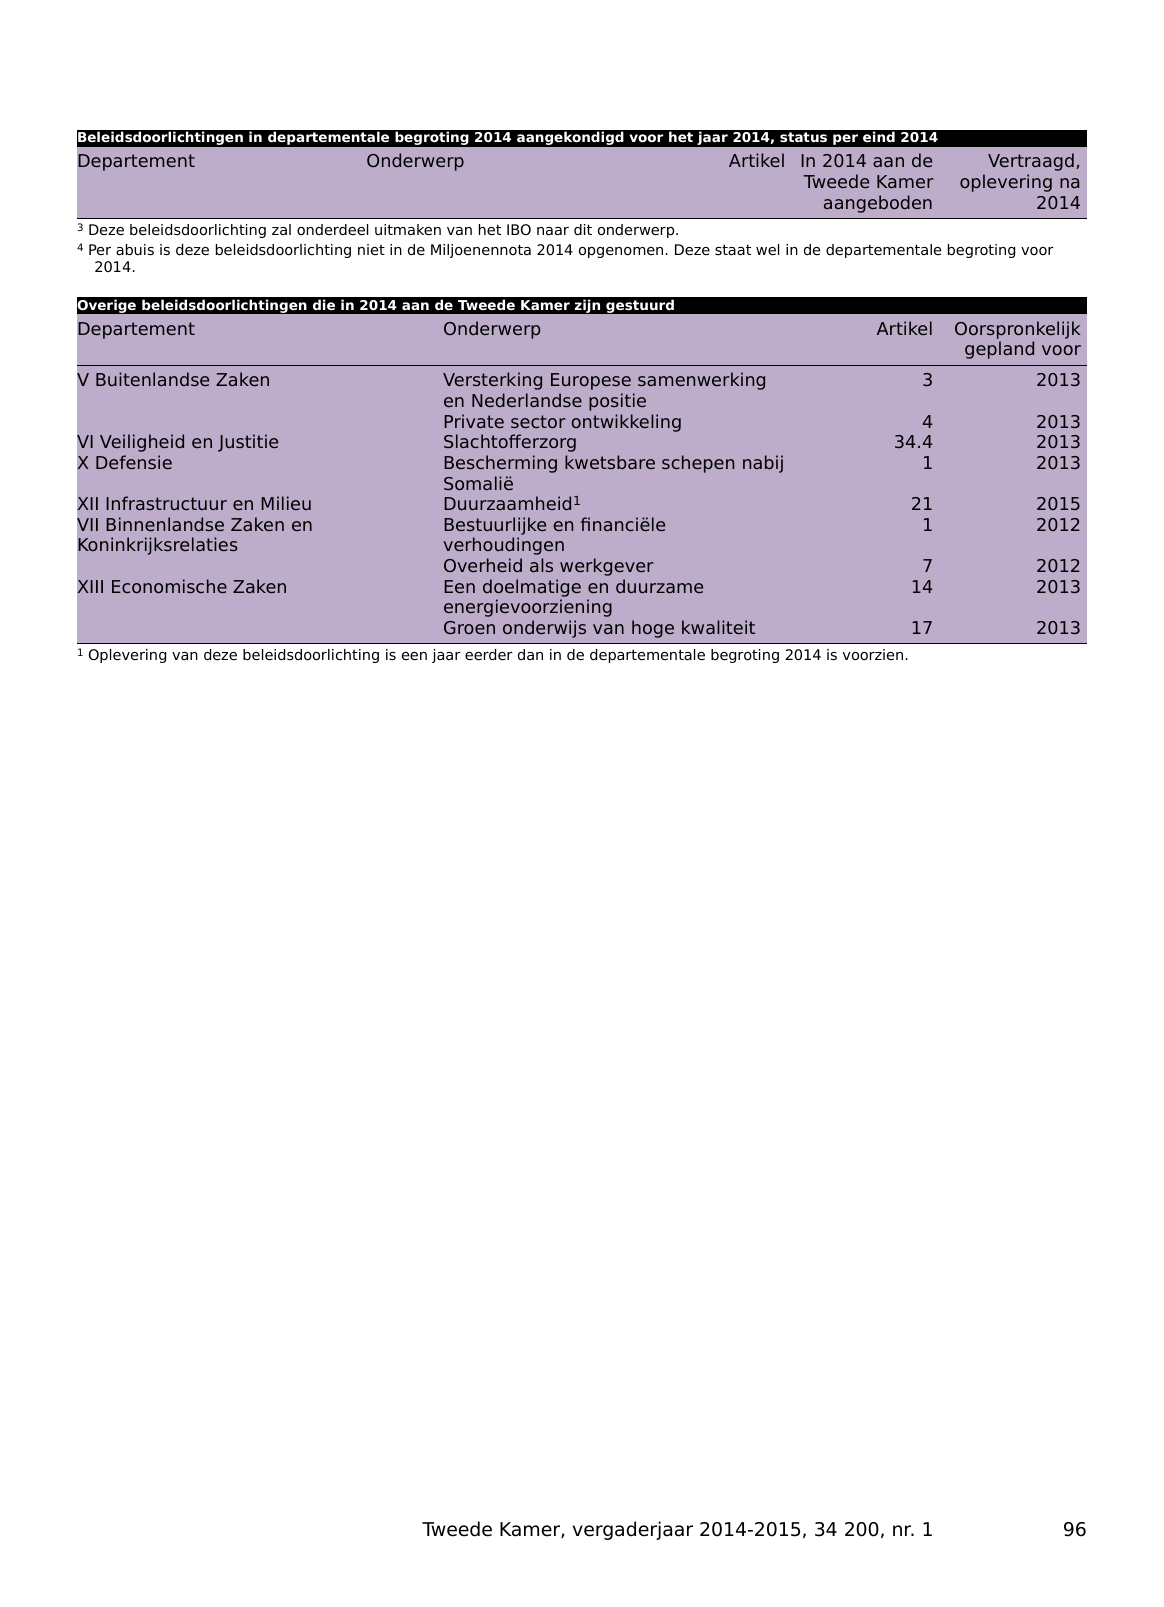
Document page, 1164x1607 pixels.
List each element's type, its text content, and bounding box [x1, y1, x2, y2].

table_cell Onderwerp [437, 314, 791, 365]
table_cell VII Binnenlandse Zaken en Koninkrijksrelaties [77, 515, 437, 556]
table_cell Versterking Europese samenwerking en Nederlandse positie [437, 366, 791, 412]
table_cell 2013 [939, 366, 1087, 412]
table_cell VI Veiligheid en Justitie [77, 432, 437, 453]
table_cell Departement [77, 314, 437, 365]
table_cell 17 [791, 618, 939, 643]
table_cell 2012 [939, 556, 1087, 577]
table_cell Artikel [644, 147, 791, 218]
table_header Beleidsdoorlichtingen in departementale begroting 2014 aangekondigd voor het jaar 2014, status per eind 2014 [77, 130, 1087, 146]
table_cell 34.4 [791, 432, 939, 453]
table_cell Slachtofferzorg [437, 432, 791, 453]
table_cell In 2014 aan de Tweede Kamer aangeboden [791, 147, 939, 218]
table_cell V Buitenlandse Zaken [77, 366, 437, 412]
table_cell 2015 [939, 494, 1087, 515]
table_cell Onderwerp [360, 147, 644, 218]
table_cell 2013 [939, 432, 1087, 453]
table_cell Bestuurlijke en financiële verhoudingen [437, 515, 791, 556]
table_cell 21 [791, 494, 939, 515]
table_cell Groen onderwijs van hoge kwaliteit [437, 618, 791, 643]
table_cell Een doelmatige en duurzame energievoorziening [437, 577, 791, 618]
table_cell 1 [791, 453, 939, 494]
table_cell XII Infrastructuur en Milieu [77, 494, 437, 515]
table_cell 2013 [939, 577, 1087, 618]
table_cell 2013 [939, 618, 1087, 643]
table_cell Departement [77, 147, 360, 218]
table_cell [77, 556, 437, 577]
table_cell 14 [791, 577, 939, 618]
table_cell Oorspronkelijk gepland voor [939, 314, 1087, 365]
table_cell 7 [791, 556, 939, 577]
table_cell [77, 412, 437, 432]
table_cell 1 Oplevering van deze beleidsdoorlichting is een jaar eerder dan in de departementale begroting 2014 is voorzien. [77, 644, 1087, 664]
table_cell 2013 [939, 453, 1087, 494]
table_cell Duurzaamheid1 [437, 494, 791, 515]
table_cell X Defensie [77, 453, 437, 494]
table_cell Artikel [791, 314, 939, 365]
table_cell 1 [791, 515, 939, 556]
table_cell 2013 [939, 412, 1087, 432]
table_cell Bescherming kwetsbare schepen nabij Somalië [437, 453, 791, 494]
table_cell XIII Economische Zaken [77, 577, 437, 618]
table_cell Vertraagd, oplevering na 2014 [939, 147, 1087, 218]
table_header Overige beleidsdoorlichtingen die in 2014 aan de Tweede Kamer zijn gestuurd [77, 297, 1087, 313]
table_cell 3 Deze beleidsdoorlichting zal onderdeel uitmaken van het IBO naar dit onderwerp. 4 Per abuis is deze beleidsdoorlichting niet in de Miljoenennota 2014 opgenomen. Deze staat wel in de departementale begroting voor 2014. [77, 219, 1087, 275]
table_cell [77, 618, 437, 643]
table_cell 2012 [939, 515, 1087, 556]
table_cell Overheid als werkgever [437, 556, 791, 577]
table_cell Private sector ontwikkeling [437, 412, 791, 432]
table_cell 4 [791, 412, 939, 432]
table_cell 3 [791, 366, 939, 412]
